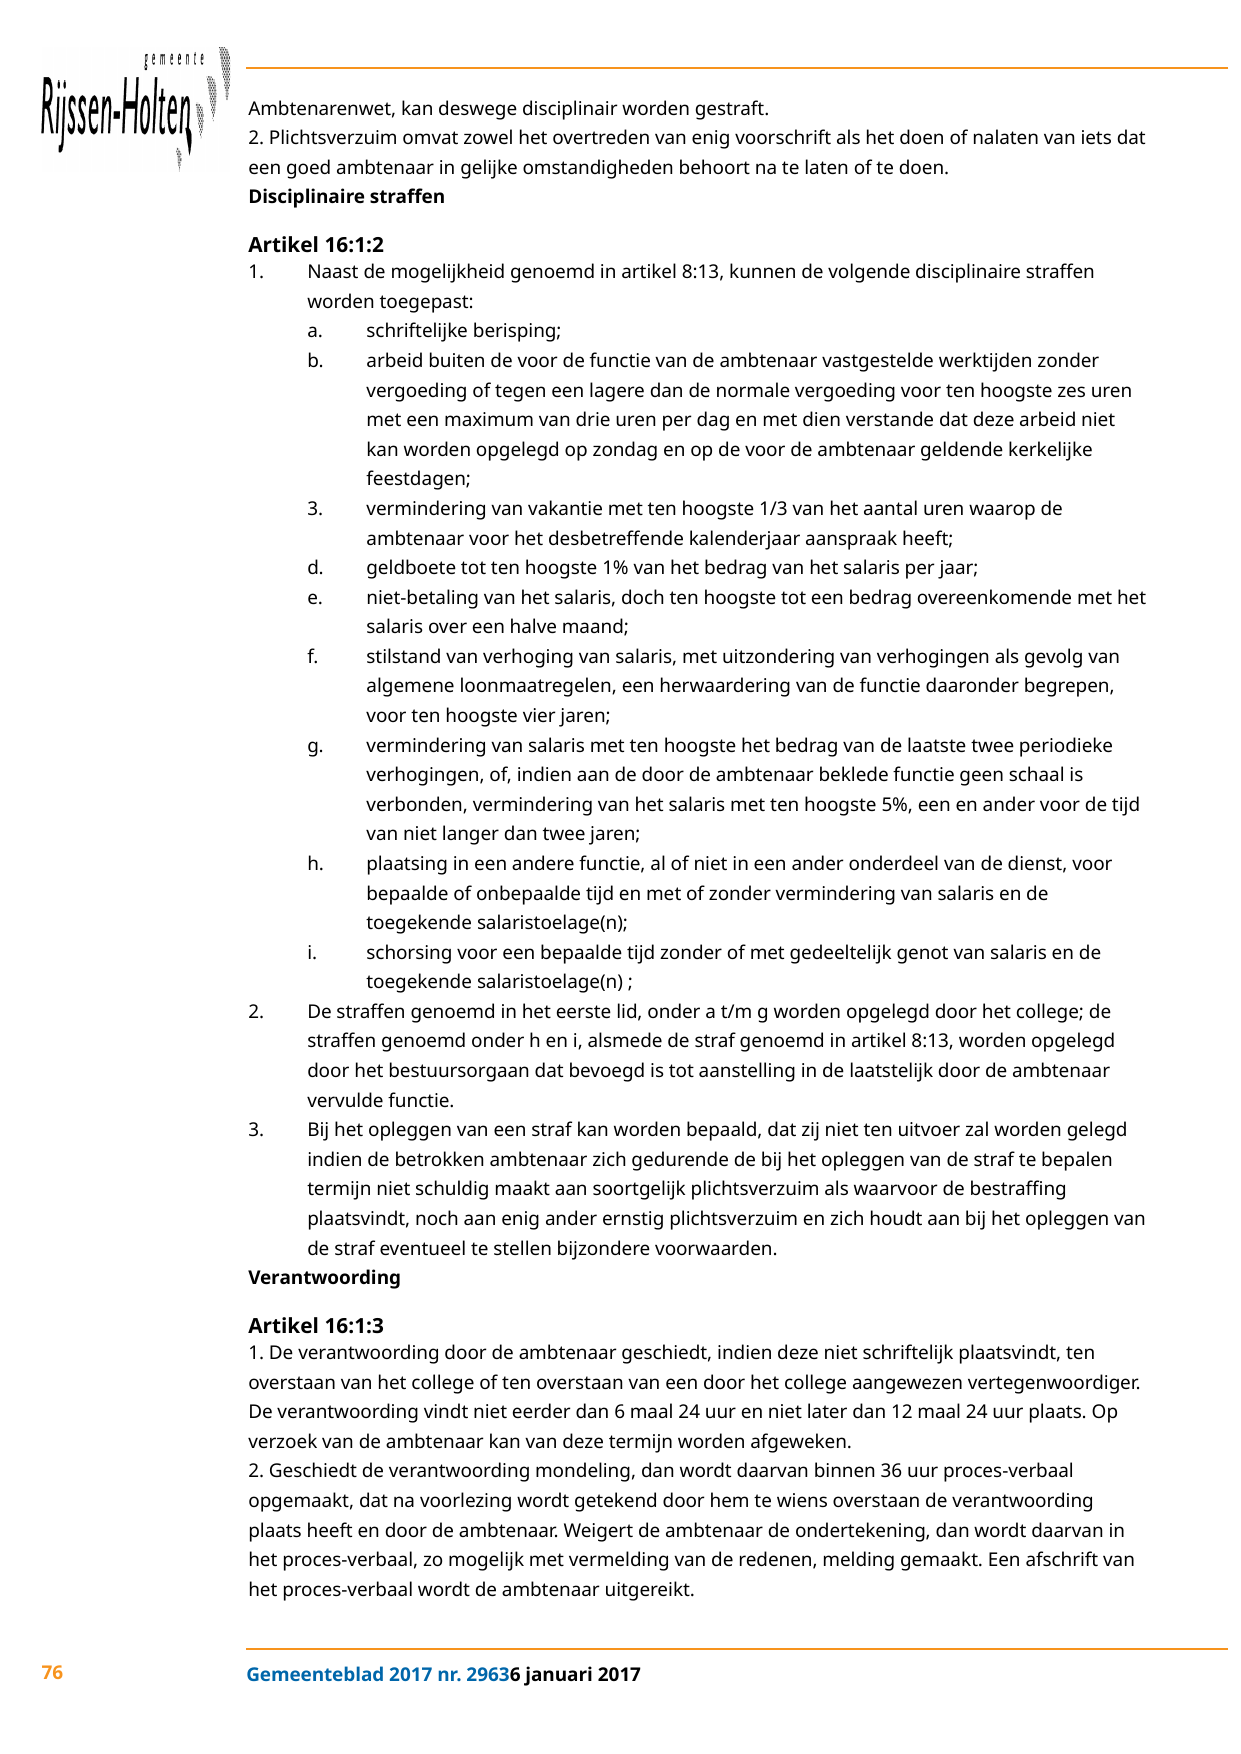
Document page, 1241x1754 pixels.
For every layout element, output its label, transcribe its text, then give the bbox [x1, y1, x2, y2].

list geldboete tot ten hoogste 1% van het bedrag van het salaris per jaar; [307, 554, 1152, 580]
list schriftelijke berisping; [307, 318, 1152, 343]
list De straffen genoemd in het eerste lid, onder a t/m g worden opgelegd door het college; de straffen genoemd onder h en i, alsmede de straf genoemd in artikel 8:13, worden opgelegd door het bestuursorgaan dat bevoegd is tot aanstelling in de laatstelijk door de ambtenaar vervulde functie. [248, 998, 1152, 1113]
text 2. Geschiedt de verantwoording mondeling, dan wordt daarvan binnen 36 uur proces-verbaal opgemaakt, dat na voorlezing wordt getekend door hem te wiens overstaan de verantwoording plaats heeft en door de ambtenaar. Weigert de ambtenaar de ondertekening, dan wordt daarvan in het proces-verbaal, zo mogelijk met vermelding van de redenen, melding gemaakt. Een afschrift van het proces-verbaal wordt de ambtenaar uitgereikt. [248, 1458, 1152, 1602]
text Artikel 16:1:2 [248, 230, 1152, 258]
list arbeid buiten de voor de functie van de ambtenaar vastgestelde werktijden zonder vergoeding of tegen een lagere dan de normale vergoeding voor ten hoogste zes uren met een maximum van drie uren per dag en met dien verstande dat deze arbeid niet kan worden opgelegd op zondag en op de voor de ambtenaar geldende kerkelijke feestdagen; [307, 347, 1152, 491]
picture [41, 47, 231, 172]
list vermindering van vakantie met ten hoogste 1/3 van het aantal uren waarop de ambtenaar voor het desbetreffende kalenderjaar aanspraak heeft; [307, 495, 1152, 551]
list stilstand van verhoging van salaris, met uitzondering van verhogingen als gevolg van algemene loonmaatregelen, een herwaardering van de functie daaronder begrepen, voor ten hoogste vier jaren; [307, 643, 1152, 728]
list vermindering van salaris met ten hoogste het bedrag van de laatste twee periodieke verhogingen, of, indien aan de door de ambtenaar beklede functie geen schaal is verbonden, vermindering van het salaris met ten hoogste 5%, een en ander voor de tijd van niet langer dan twee jaren; [307, 732, 1152, 846]
list Bij het opleggen van een straf kan worden bepaald, dat zij niet ten uitvoer zal worden gelegd indien de betrokken ambtenaar zich gedurende de bij het opleggen van de straf te bepalen termijn niet schuldig maakt aan soortgelijk plichtsverzuim als waarvoor de bestraffing plaatsvindt, noch aan enig ander ernstig plichtsverzuim en zich houdt aan bij het opleggen van de straf eventueel te stellen bijzondere voorwaarden. [248, 1116, 1152, 1261]
text 1. De verantwoording door de ambtenaar geschiedt, indien deze niet schriftelijk plaatsvindt, ten overstaan van het college of ten overstaan van een door het college aangewezen vertegenwoordiger. De verantwoording vindt niet eerder dan 6 maal 24 uur en niet later dan 12 maal 24 uur plaats. Op verzoek van de ambtenaar kan van deze termijn worden afgeweken. [248, 1339, 1152, 1454]
list plaatsing in een andere functie, al of niet in een ander onderdeel van de dienst, voor bepaalde of onbepaalde tijd en met of zonder vermindering van salaris en de toegekende salaristoelage(n); [307, 850, 1152, 935]
list Naast de mogelijkheid genoemd in artikel 8:13, kunnen de volgende disciplinaire straffen worden toegepast: [248, 258, 1152, 314]
list niet-betaling van het salaris, doch ten hoogste tot een bedrag overeenkomende met het salaris over een halve maand; [307, 584, 1152, 639]
list schorsing voor een bepaalde tijd zonder of met gedeeltelijk genot van salaris en de toegekende salaristoelage(n) ; [307, 939, 1152, 994]
text Ambtenarenwet, kan deswege disciplinair worden gestraft. [248, 95, 1152, 121]
text 2. Plichtsverzuim omvat zowel het overtreden van enig voorschrift als het doen of nalaten van iets dat een goed ambtenaar in gelijke omstandigheden behoort na te laten of te doen. [248, 124, 1152, 180]
text Artikel 16:1:3 [248, 1311, 1152, 1339]
text Disciplinaire straffen [248, 183, 1152, 209]
text Verantwoording [248, 1264, 1152, 1290]
